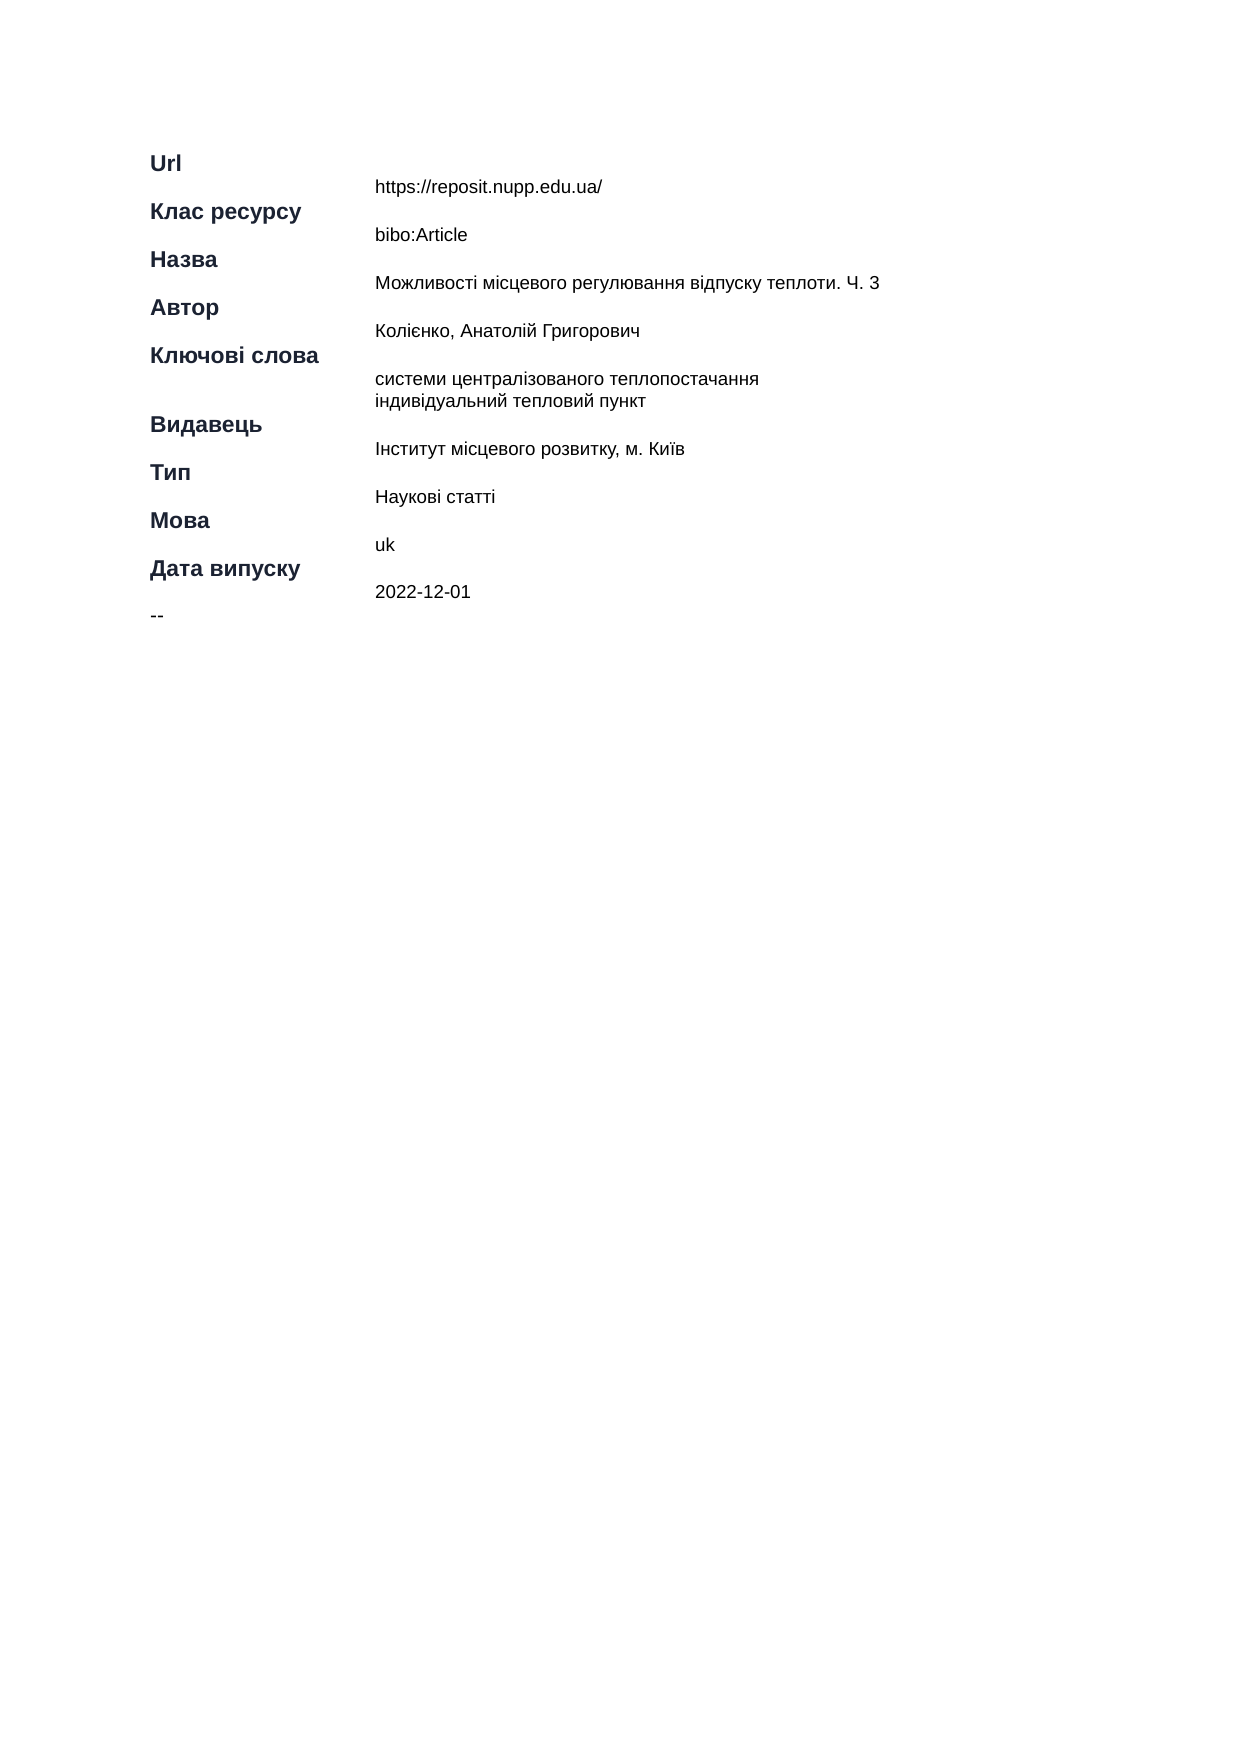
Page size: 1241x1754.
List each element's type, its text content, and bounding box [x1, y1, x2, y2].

text 2022-12-01 [375, 581, 1090, 603]
text Інститут місцевого розвитку, м. Київ [375, 437, 1090, 459]
text Колієнко, Анатолій Григорович [375, 320, 1090, 342]
text Url [150, 150, 1090, 176]
text Можливості місцевого регулювання відпуску теплоти. Ч. 3 [375, 272, 1090, 294]
text Дата випуску [150, 555, 1090, 581]
text Мова [150, 507, 1090, 533]
text Ключові слова [150, 342, 1090, 368]
text Автор [150, 294, 1090, 320]
text Наукові статті [375, 485, 1090, 507]
text індивідуальний тепловий пункт [375, 389, 1090, 411]
text системи централізованого теплопостачання [375, 368, 1090, 389]
text Тип [150, 459, 1090, 485]
text uk [375, 533, 1090, 555]
text Видавець [150, 411, 1090, 437]
text bibo:Article [375, 224, 1090, 246]
text Назва [150, 246, 1090, 272]
text https://reposit.nupp.edu.ua/ [375, 176, 1090, 198]
text -- [150, 603, 1090, 627]
text Клас ресурсу [150, 198, 1090, 224]
